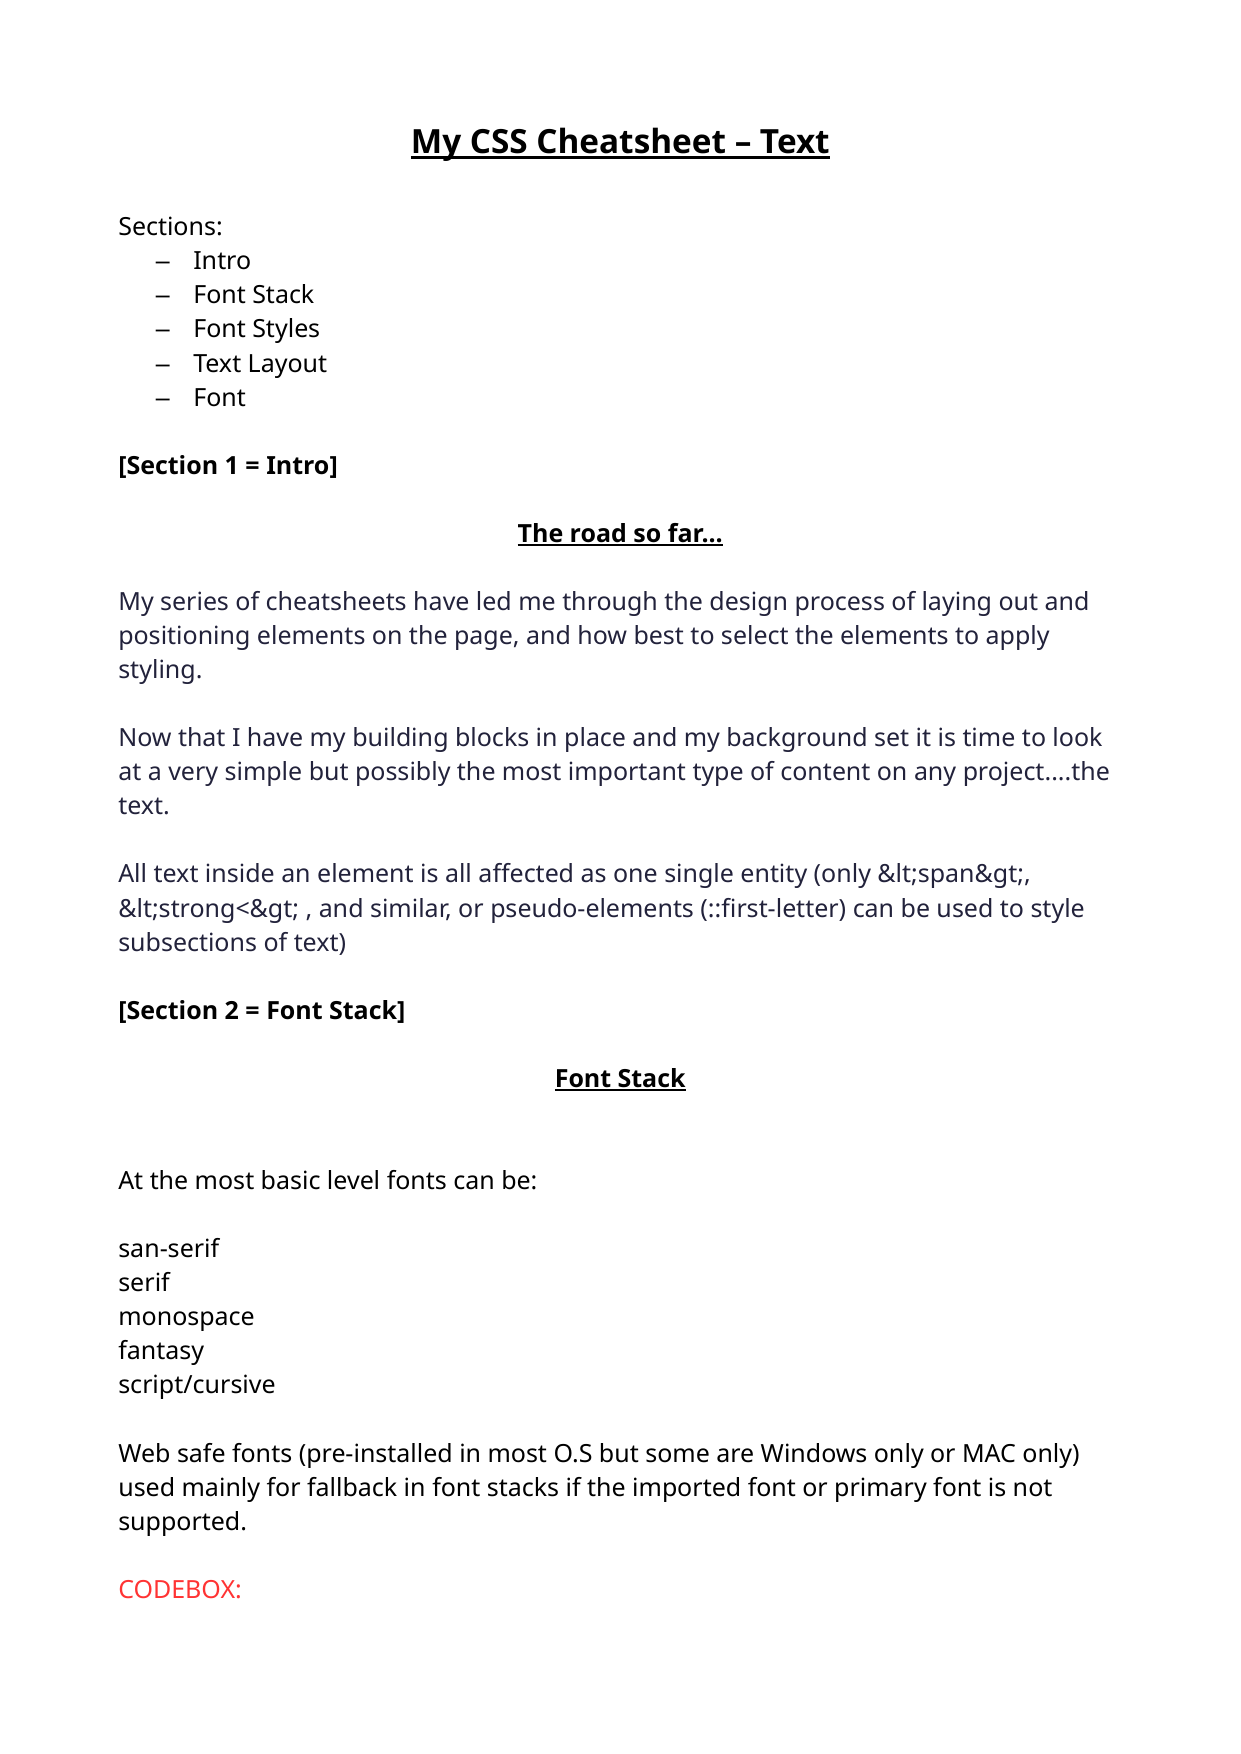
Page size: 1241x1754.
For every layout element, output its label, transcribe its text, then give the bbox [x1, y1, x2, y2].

text [Section 2 = Font Stack] [118, 992, 1122, 1026]
text Sections: [118, 209, 1122, 243]
text CODEBOX: [118, 1571, 1122, 1606]
list Intro [156, 243, 1122, 277]
text Font Stack [118, 1061, 1122, 1094]
text san-serif [118, 1231, 1122, 1265]
text monospace [118, 1299, 1122, 1333]
text My CSS Cheatsheet – Text [118, 118, 1122, 163]
text The road so far... [118, 516, 1122, 549]
text All text inside an element is all affected as one single entity (only &lt;span&gt;, &lt;strong<&gt; , and similar, or pseudo-elements (::first-letter) can be used to style subsections of text) [118, 856, 1122, 958]
text My series of cheatsheets have led me through the design process of laying out and positioning elements on the page, and how best to select the elements to apply styling. [118, 584, 1122, 686]
text Web safe fonts (pre-installed in most O.S but some are Windows only or MAC only) used mainly for fallback in font stacks if the imported font or primary font is not supported. [118, 1435, 1122, 1537]
text fantasy [118, 1333, 1122, 1367]
text [Section 1 = Intro] [118, 447, 1122, 481]
text At the most basic level fonts can be: [118, 1163, 1122, 1197]
text script/cursive [118, 1367, 1122, 1401]
list Font Stack [156, 277, 1122, 311]
text Now that I have my building blocks in place and my background set it is time to look at a very simple but possibly the most important type of content on any project....the text. [118, 720, 1122, 822]
list Text Layout [156, 345, 1122, 379]
list Font [156, 379, 1122, 413]
text serif [118, 1265, 1122, 1299]
list Font Styles [156, 311, 1122, 345]
